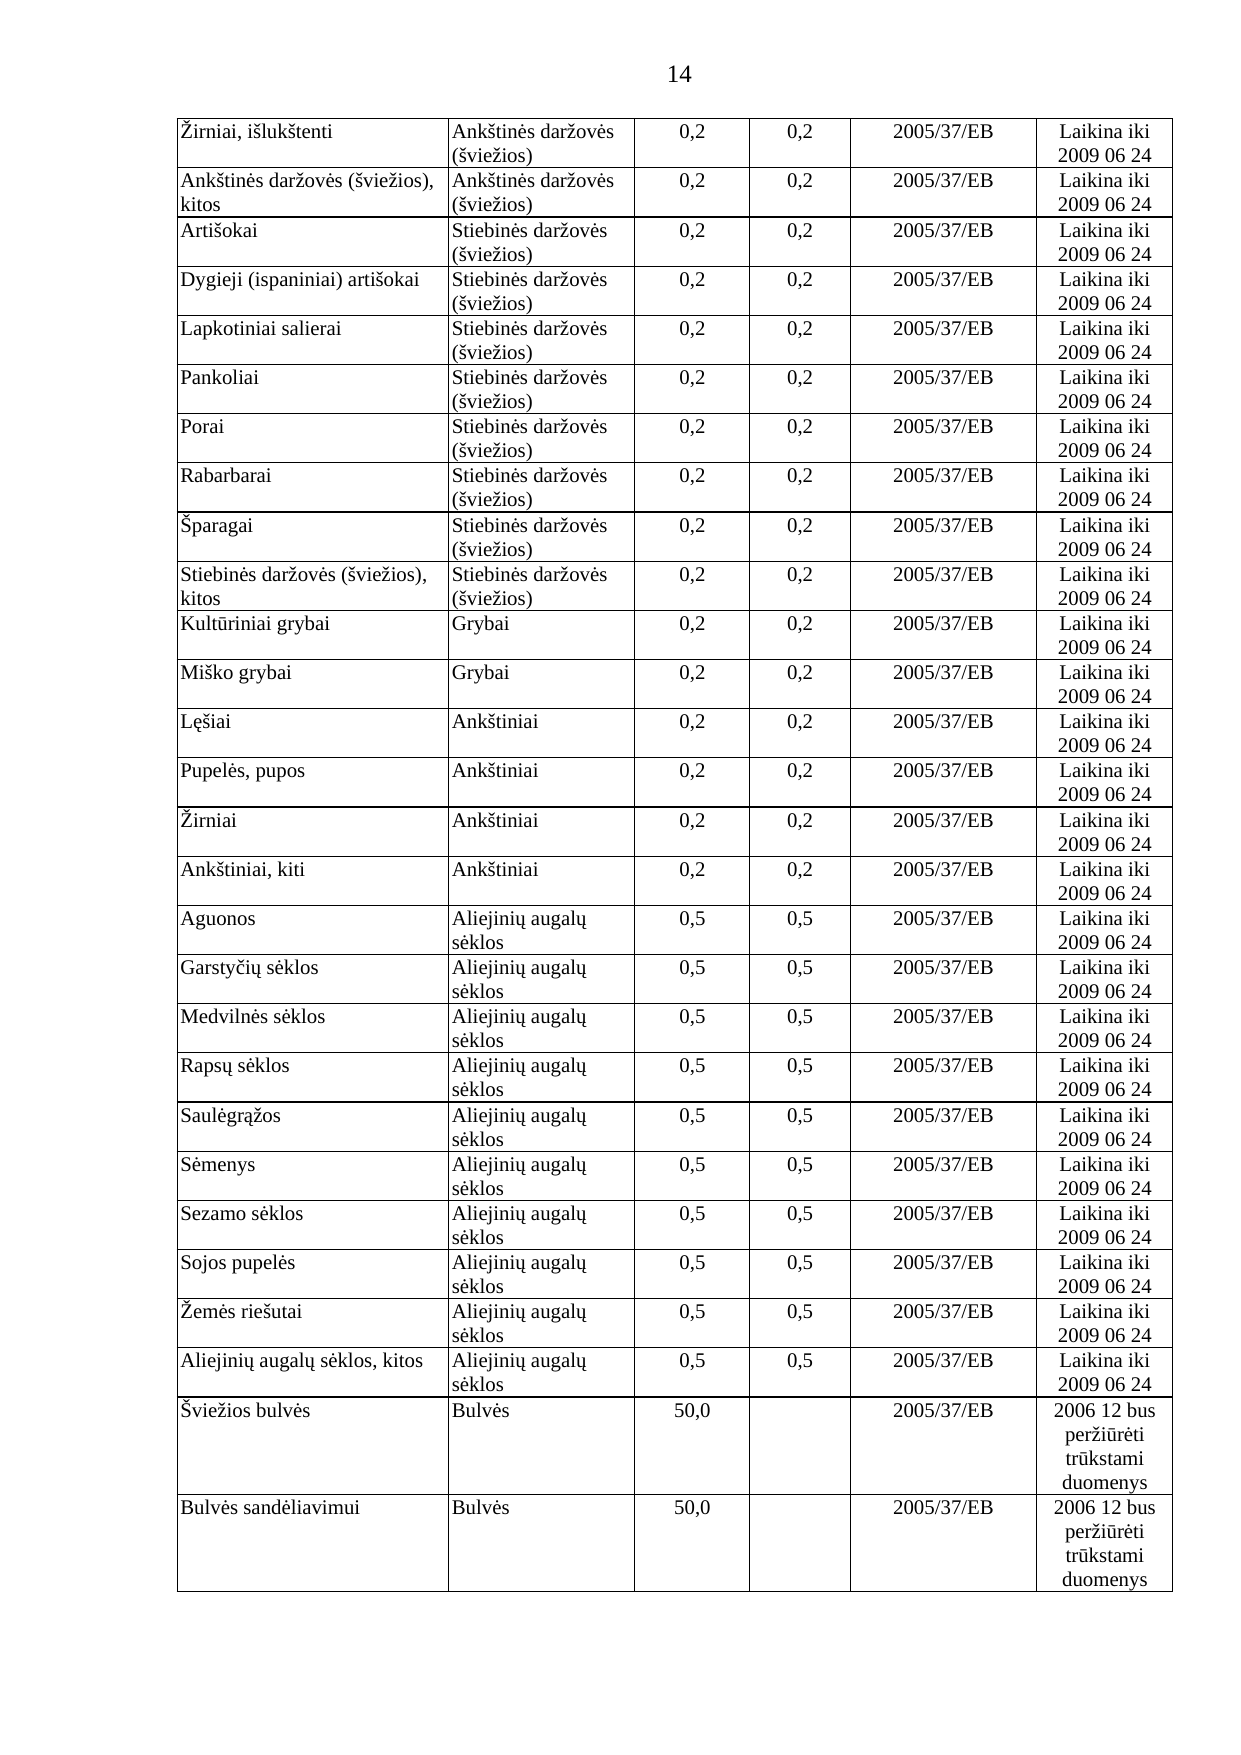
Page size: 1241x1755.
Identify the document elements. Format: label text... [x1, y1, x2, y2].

table_cell Laikina iki 2009 06 24 [1037, 365, 1172, 413]
table_cell Sojos pupelės [178, 1250, 448, 1298]
table_cell Aliejinių augalų sėklos, kitos [178, 1348, 448, 1396]
table_cell 0,2 [635, 218, 749, 266]
table_cell 2005/37/EB [851, 1250, 1036, 1298]
table_cell 2005/37/EB [851, 218, 1036, 266]
table_cell 2005/37/EB [851, 316, 1036, 364]
table_cell 2006 12 bus peržiūrėti trūkstami duomenys [1037, 1398, 1172, 1494]
table_cell 0,5 [750, 1250, 850, 1298]
table_cell 0,5 [635, 1201, 749, 1249]
table_cell Bulvės sandėliavimui [178, 1495, 448, 1591]
table_cell 0,5 [750, 1348, 850, 1396]
table_cell 0,2 [750, 316, 850, 364]
table_cell Laikina iki 2009 06 24 [1037, 758, 1172, 806]
table_cell 0,2 [750, 660, 850, 708]
table_cell Žirniai [178, 808, 448, 856]
table_cell 0,5 [635, 1152, 749, 1200]
table_cell Rabarbarai [178, 463, 448, 511]
table_cell 0,2 [635, 119, 749, 167]
table_cell Ankštiniai [449, 857, 634, 905]
table_cell 0,2 [750, 758, 850, 806]
table_cell 2005/37/EB [851, 1152, 1036, 1200]
table_cell Bulvės [449, 1495, 634, 1591]
table_cell 2005/37/EB [851, 660, 1036, 708]
table_cell Laikina iki 2009 06 24 [1037, 1053, 1172, 1101]
table_cell 0,2 [750, 119, 850, 167]
table_cell Stiebinės daržovės (šviežios) [449, 316, 634, 364]
table_cell Stiebinės daržovės (šviežios), kitos [178, 562, 448, 610]
table_cell Garstyčių sėklos [178, 955, 448, 1003]
table_cell 0,5 [635, 1053, 749, 1101]
table_cell 0,2 [750, 857, 850, 905]
table_cell 0,5 [635, 955, 749, 1003]
table_cell Laikina iki 2009 06 24 [1037, 267, 1172, 315]
table_cell Laikina iki 2009 06 24 [1037, 513, 1172, 561]
table_cell 0,5 [750, 955, 850, 1003]
table_cell Aliejinių augalų sėklos [449, 1201, 634, 1249]
table_cell Laikina iki 2009 06 24 [1037, 1004, 1172, 1052]
table_cell 2005/37/EB [851, 414, 1036, 462]
table_cell Aliejinių augalų sėklos [449, 1004, 634, 1052]
table_cell Laikina iki 2009 06 24 [1037, 316, 1172, 364]
table_cell 2005/37/EB [851, 1004, 1036, 1052]
table_cell Laikina iki 2009 06 24 [1037, 955, 1172, 1003]
table_cell Stiebinės daržovės (šviežios) [449, 463, 634, 511]
table_cell Laikina iki 2009 06 24 [1037, 1152, 1172, 1200]
table_cell [750, 1495, 850, 1591]
table_cell 50,0 [635, 1398, 749, 1494]
table_cell Grybai [449, 611, 634, 659]
table_cell 0,2 [750, 168, 850, 216]
table_cell Laikina iki 2009 06 24 [1037, 414, 1172, 462]
table_cell 2005/37/EB [851, 1103, 1036, 1151]
table_cell Laikina iki 2009 06 24 [1037, 857, 1172, 905]
table_cell 2005/37/EB [851, 1201, 1036, 1249]
table_cell 0,5 [635, 906, 749, 954]
table_cell 2005/37/EB [851, 168, 1036, 216]
table_cell 0,2 [750, 513, 850, 561]
table_cell 0,2 [635, 758, 749, 806]
table_cell 0,5 [750, 1152, 850, 1200]
table_cell 0,2 [750, 267, 850, 315]
table_cell 0,5 [635, 1250, 749, 1298]
table_cell 0,2 [635, 168, 749, 216]
table_cell Žemės riešutai [178, 1299, 448, 1347]
table_cell Lęšiai [178, 709, 448, 757]
table_cell Sezamo sėklos [178, 1201, 448, 1249]
table_cell 2005/37/EB [851, 709, 1036, 757]
table_cell 0,2 [750, 808, 850, 856]
table_cell Grybai [449, 660, 634, 708]
table_cell 2005/37/EB [851, 119, 1036, 167]
table_cell Laikina iki 2009 06 24 [1037, 1299, 1172, 1347]
table_cell Kultūriniai grybai [178, 611, 448, 659]
table_cell 2005/37/EB [851, 1495, 1036, 1591]
table_cell Laikina iki 2009 06 24 [1037, 562, 1172, 610]
table_cell Ankštiniai [449, 808, 634, 856]
table_cell Laikina iki 2009 06 24 [1037, 808, 1172, 856]
table_cell 0,5 [635, 1348, 749, 1396]
table_cell 0,2 [750, 414, 850, 462]
table_cell Stiebinės daržovės (šviežios) [449, 218, 634, 266]
table_cell 0,2 [635, 365, 749, 413]
table_cell Aliejinių augalų sėklos [449, 1250, 634, 1298]
table_cell Stiebinės daržovės (šviežios) [449, 414, 634, 462]
table_cell 0,2 [750, 562, 850, 610]
table_cell 0,2 [635, 562, 749, 610]
table_cell Laikina iki 2009 06 24 [1037, 463, 1172, 511]
table_cell Laikina iki 2009 06 24 [1037, 611, 1172, 659]
table_cell Ankštiniai [449, 709, 634, 757]
table_cell 2005/37/EB [851, 562, 1036, 610]
table_cell Laikina iki 2009 06 24 [1037, 119, 1172, 167]
table_cell Laikina iki 2009 06 24 [1037, 1250, 1172, 1298]
table_cell 0,5 [635, 1103, 749, 1151]
table_cell 2005/37/EB [851, 1348, 1036, 1396]
table_cell Žirniai, išlukštenti [178, 119, 448, 167]
table_cell 2005/37/EB [851, 955, 1036, 1003]
table_cell Aliejinių augalų sėklos [449, 906, 634, 954]
table_cell 2005/37/EB [851, 1299, 1036, 1347]
table_cell Stiebinės daržovės (šviežios) [449, 365, 634, 413]
table_cell 0,2 [635, 808, 749, 856]
table_cell 2005/37/EB [851, 463, 1036, 511]
table_cell 0,2 [635, 316, 749, 364]
table_cell Dygieji (ispaniniai) artišokai [178, 267, 448, 315]
table_cell 0,5 [750, 1103, 850, 1151]
table_cell 0,2 [750, 365, 850, 413]
table_cell Lapkotiniai salierai [178, 316, 448, 364]
table_cell 0,2 [750, 218, 850, 266]
table_cell Stiebinės daržovės (šviežios) [449, 267, 634, 315]
table_cell 2005/37/EB [851, 906, 1036, 954]
table_cell Rapsų sėklos [178, 1053, 448, 1101]
table_cell Ankštinės daržovės (šviežios), kitos [178, 168, 448, 216]
table_cell Sėmenys [178, 1152, 448, 1200]
table_cell 2005/37/EB [851, 267, 1036, 315]
table_cell 2005/37/EB [851, 513, 1036, 561]
table_cell 0,5 [750, 1004, 850, 1052]
table_cell Saulėgrąžos [178, 1103, 448, 1151]
table_cell 0,5 [635, 1299, 749, 1347]
table_cell Laikina iki 2009 06 24 [1037, 218, 1172, 266]
table_cell 2005/37/EB [851, 611, 1036, 659]
table_cell Laikina iki 2009 06 24 [1037, 660, 1172, 708]
table_cell Pankoliai [178, 365, 448, 413]
table_cell Ankštiniai [449, 758, 634, 806]
table_cell Miško grybai [178, 660, 448, 708]
table_cell 2005/37/EB [851, 808, 1036, 856]
table_cell 0,2 [635, 857, 749, 905]
table_cell 0,5 [750, 1299, 850, 1347]
table_cell 0,5 [750, 906, 850, 954]
table_cell Aliejinių augalų sėklos [449, 955, 634, 1003]
table_cell [750, 1398, 850, 1494]
table_cell 0,5 [750, 1201, 850, 1249]
table_cell Šviežios bulvės [178, 1398, 448, 1494]
table_cell Stiebinės daržovės (šviežios) [449, 562, 634, 610]
table_cell 0,2 [635, 611, 749, 659]
table_cell Laikina iki 2009 06 24 [1037, 906, 1172, 954]
table_cell 0,2 [635, 660, 749, 708]
table_cell 50,0 [635, 1495, 749, 1591]
table_cell 0,2 [635, 709, 749, 757]
table_cell 0,2 [635, 414, 749, 462]
table_cell 2005/37/EB [851, 857, 1036, 905]
table_cell 2005/37/EB [851, 365, 1036, 413]
table_cell Ankštinės daržovės (šviežios) [449, 119, 634, 167]
table_cell 2005/37/EB [851, 1053, 1036, 1101]
table_cell Medvilnės sėklos [178, 1004, 448, 1052]
table_cell Stiebinės daržovės (šviežios) [449, 513, 634, 561]
table_cell 0,2 [750, 709, 850, 757]
table_cell Laikina iki 2009 06 24 [1037, 1103, 1172, 1151]
table_cell Aliejinių augalų sėklos [449, 1053, 634, 1101]
table_cell Bulvės [449, 1398, 634, 1494]
table_cell 0,2 [750, 463, 850, 511]
table_cell Pupelės, pupos [178, 758, 448, 806]
table_cell 0,2 [750, 611, 850, 659]
table_cell 2005/37/EB [851, 1398, 1036, 1494]
table_cell Porai [178, 414, 448, 462]
table_cell Aguonos [178, 906, 448, 954]
table_cell 2006 12 bus peržiūrėti trūkstami duomenys [1037, 1495, 1172, 1591]
table_cell Ankštiniai, kiti [178, 857, 448, 905]
table_cell Aliejinių augalų sėklos [449, 1299, 634, 1347]
table_cell 0,2 [635, 513, 749, 561]
table_cell 0,2 [635, 267, 749, 315]
table_cell Laikina iki 2009 06 24 [1037, 709, 1172, 757]
table_cell Laikina iki 2009 06 24 [1037, 1348, 1172, 1396]
table_cell 0,5 [635, 1004, 749, 1052]
table_cell Laikina iki 2009 06 24 [1037, 1201, 1172, 1249]
table_cell Šparagai [178, 513, 448, 561]
table_cell Artišokai [178, 218, 448, 266]
table_cell Ankštinės daržovės (šviežios) [449, 168, 634, 216]
table_cell Aliejinių augalų sėklos [449, 1152, 634, 1200]
table_cell Aliejinių augalų sėklos [449, 1103, 634, 1151]
table_cell Laikina iki 2009 06 24 [1037, 168, 1172, 216]
table_cell Aliejinių augalų sėklos [449, 1348, 634, 1396]
table_cell 0,2 [635, 463, 749, 511]
table_cell 2005/37/EB [851, 758, 1036, 806]
table_cell 0,5 [750, 1053, 850, 1101]
